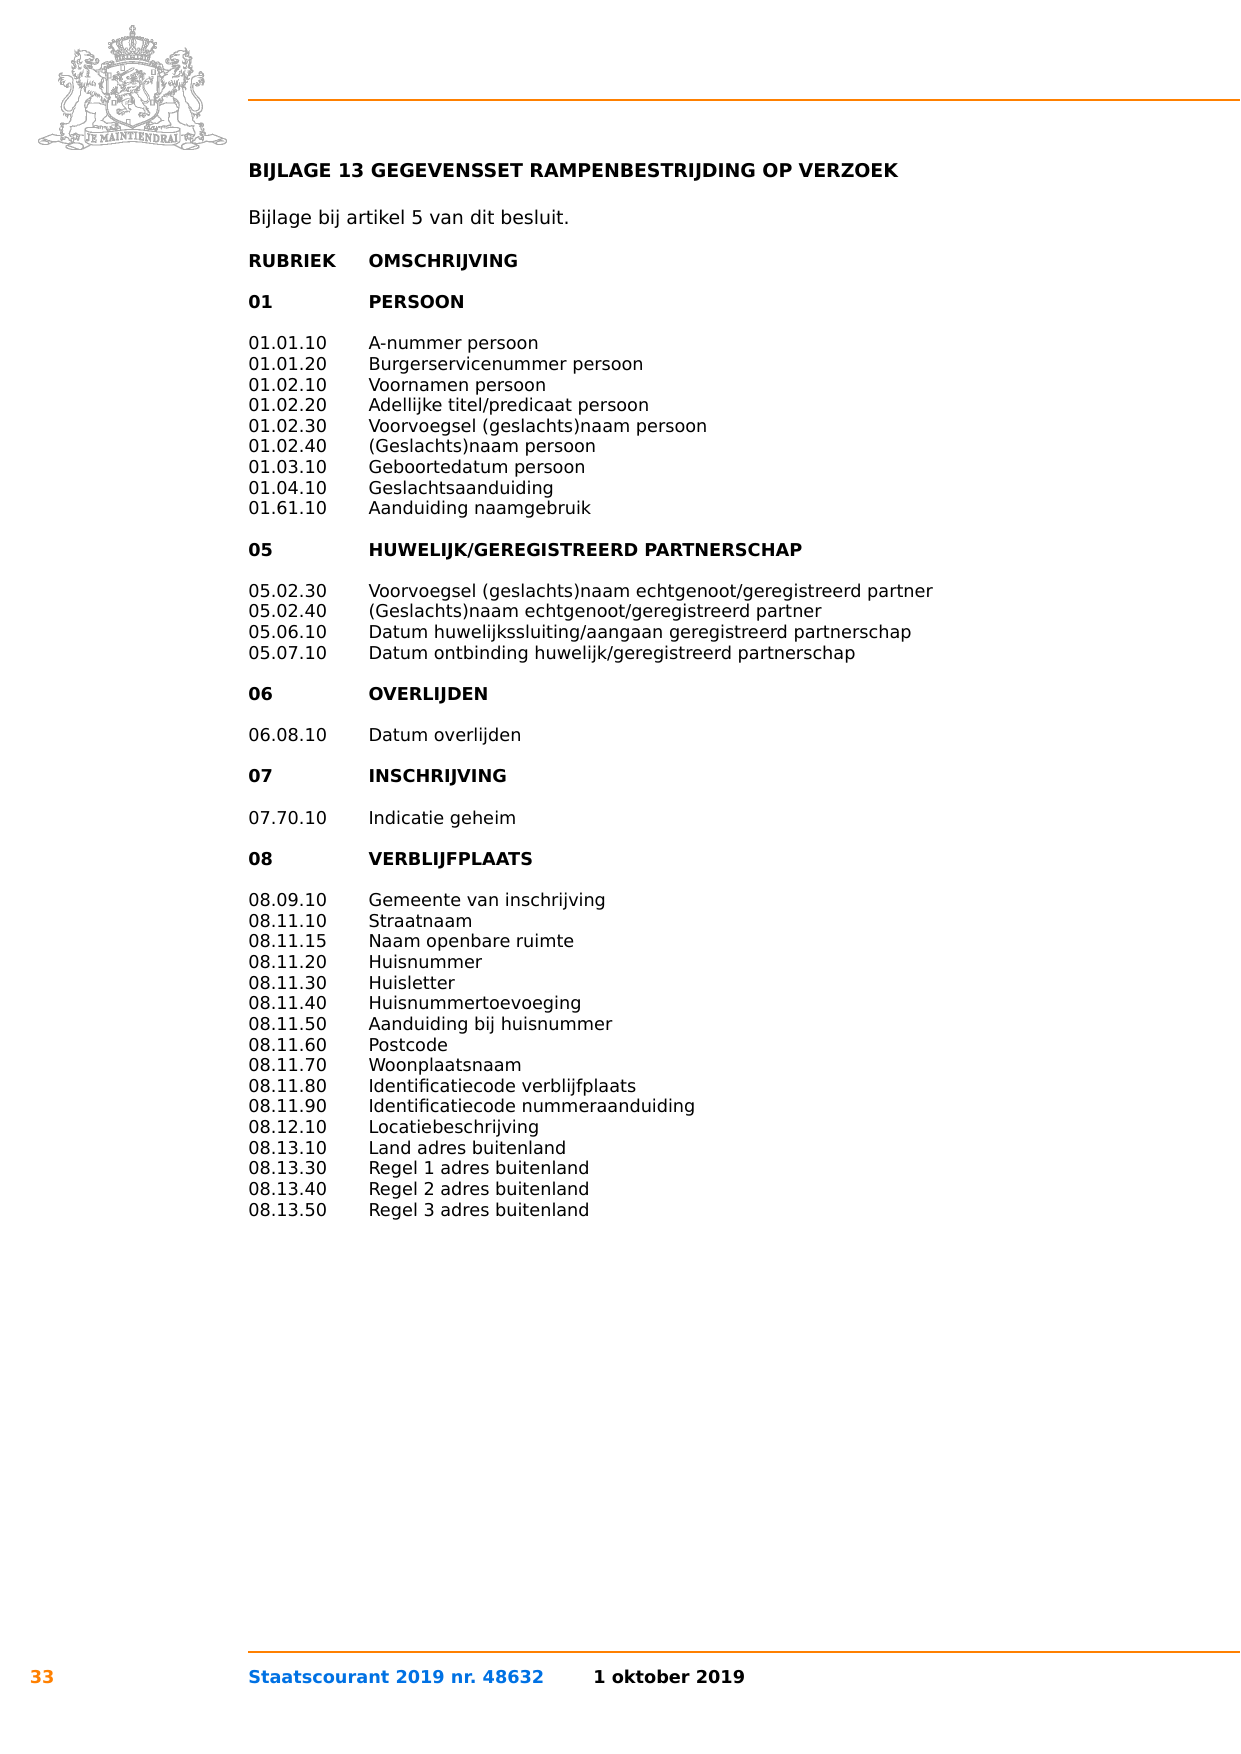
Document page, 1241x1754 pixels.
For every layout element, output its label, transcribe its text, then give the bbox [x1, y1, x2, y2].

table_cell [248, 519, 362, 539]
table_cell Locatiebeschrijving [363, 1117, 1163, 1138]
table_cell 08 [248, 849, 362, 869]
table_cell Huisnummer [363, 952, 1163, 973]
table_cell Huisnummertoevoeging [363, 993, 1163, 1014]
table_cell 07 [248, 766, 362, 787]
table_cell [363, 746, 1163, 766]
table_cell Geboortedatum persoon [363, 457, 1163, 478]
picture [38, 25, 227, 150]
table_cell 08.11.70 [248, 1055, 362, 1076]
table_cell [248, 870, 362, 890]
table_cell 05.06.10 [248, 622, 362, 643]
table_cell [363, 313, 1163, 333]
table_cell Datum huwelijkssluiting/aangaan geregistreerd partnerschap [363, 622, 1163, 643]
table_cell Regel 3 adres buitenland [363, 1200, 1163, 1220]
table_cell Voorvoegsel (geslachts)naam persoon [363, 416, 1163, 436]
table_cell 08.11.50 [248, 1014, 362, 1034]
table_cell 05.07.10 [248, 643, 362, 663]
table_cell 06 [248, 684, 362, 704]
table_cell INSCHRIJVING [363, 766, 1163, 787]
table_cell Land adres buitenland [363, 1138, 1163, 1158]
table_cell HUWELIJK/GEREGISTREERD PARTNERSCHAP [363, 540, 1163, 560]
table_cell 08.13.40 [248, 1179, 362, 1199]
table_cell 01.02.10 [248, 375, 362, 395]
table_cell 01 [248, 292, 362, 313]
table_cell VERBLIJFPLAATS [363, 849, 1163, 869]
table_header OMSCHRIJVING [363, 251, 1163, 271]
table_cell (Geslachts)naam persoon [363, 436, 1163, 457]
table_cell 08.11.90 [248, 1096, 362, 1117]
table_cell OVERLIJDEN [363, 684, 1163, 704]
table_cell [248, 746, 362, 766]
table_cell 01.02.30 [248, 416, 362, 436]
table_cell [248, 313, 362, 333]
table_cell Regel 2 adres buitenland [363, 1179, 1163, 1199]
table_cell Adellijke titel/predicaat persoon [363, 395, 1163, 416]
table_cell PERSOON [363, 292, 1163, 313]
table_cell Straatnaam [363, 911, 1163, 931]
table_cell Burgerservicenummer persoon [363, 354, 1163, 374]
table_cell Huisletter [363, 973, 1163, 993]
table_cell 05 [248, 540, 362, 560]
table_cell [363, 828, 1163, 849]
table_cell Woonplaatsnaam [363, 1055, 1163, 1076]
table_cell Aanduiding naamgebruik [363, 498, 1163, 519]
table_cell [248, 787, 362, 808]
table_cell Naam openbare ruimte [363, 931, 1163, 952]
table_cell Identificatiecode nummeraanduiding [363, 1096, 1163, 1117]
subtitle BIJLAGE 13 GEGEVENSSET RAMPENBESTRIJDING OP VERZOEK [248, 160, 1163, 182]
table_cell 01.03.10 [248, 457, 362, 478]
table_cell [363, 870, 1163, 890]
table_cell 08.09.10 [248, 890, 362, 911]
text Bijlage bij artikel 5 van dit besluit. [248, 207, 1163, 229]
table_cell Datum overlijden [363, 725, 1163, 746]
table_cell Regel 1 adres buitenland [363, 1158, 1163, 1179]
table_cell [363, 519, 1163, 539]
table_cell 01.04.10 [248, 478, 362, 498]
table_cell [363, 787, 1163, 808]
table_cell 05.02.40 [248, 601, 362, 622]
table_cell 08.11.40 [248, 993, 362, 1014]
table_cell Indicatie geheim [363, 808, 1163, 828]
table_cell Geslachtsaanduiding [363, 478, 1163, 498]
table_cell 05.02.30 [248, 581, 362, 601]
table_cell [363, 271, 1163, 292]
table_cell [248, 828, 362, 849]
table_cell 08.11.15 [248, 931, 362, 952]
table_cell 01.01.10 [248, 333, 362, 354]
table_cell [363, 705, 1163, 725]
table_cell 08.11.30 [248, 973, 362, 993]
table_cell 08.13.10 [248, 1138, 362, 1158]
table_cell 01.02.40 [248, 436, 362, 457]
table_cell 06.08.10 [248, 725, 362, 746]
table_cell 01.01.20 [248, 354, 362, 374]
table_header RUBRIEK [248, 251, 362, 271]
table_cell 01.61.10 [248, 498, 362, 519]
table_cell 08.11.60 [248, 1035, 362, 1055]
table_cell (Geslachts)naam echtgenoot/geregistreerd partner [363, 601, 1163, 622]
table_cell [248, 663, 362, 684]
table_cell 01.02.20 [248, 395, 362, 416]
table_cell Identificatiecode verblijfplaats [363, 1076, 1163, 1096]
table_cell Voorvoegsel (geslachts)naam echtgenoot/geregistreerd partner [363, 581, 1163, 601]
table_cell Postcode [363, 1035, 1163, 1055]
table_cell 08.13.30 [248, 1158, 362, 1179]
table_cell Gemeente van inschrijving [363, 890, 1163, 911]
table_cell Aanduiding bij huisnummer [363, 1014, 1163, 1034]
table_cell [363, 663, 1163, 684]
table_cell 08.13.50 [248, 1200, 362, 1220]
table_cell A-nummer persoon [363, 333, 1163, 354]
table_cell 08.11.20 [248, 952, 362, 973]
table_cell [363, 560, 1163, 581]
table_cell 08.11.80 [248, 1076, 362, 1096]
table_cell 08.12.10 [248, 1117, 362, 1138]
table_cell [248, 705, 362, 725]
table_cell Datum ontbinding huwelijk/geregistreerd partnerschap [363, 643, 1163, 663]
table_cell 07.70.10 [248, 808, 362, 828]
table_cell [248, 271, 362, 292]
table_cell 08.11.10 [248, 911, 362, 931]
table_cell Voornamen persoon [363, 375, 1163, 395]
table_cell [248, 560, 362, 581]
